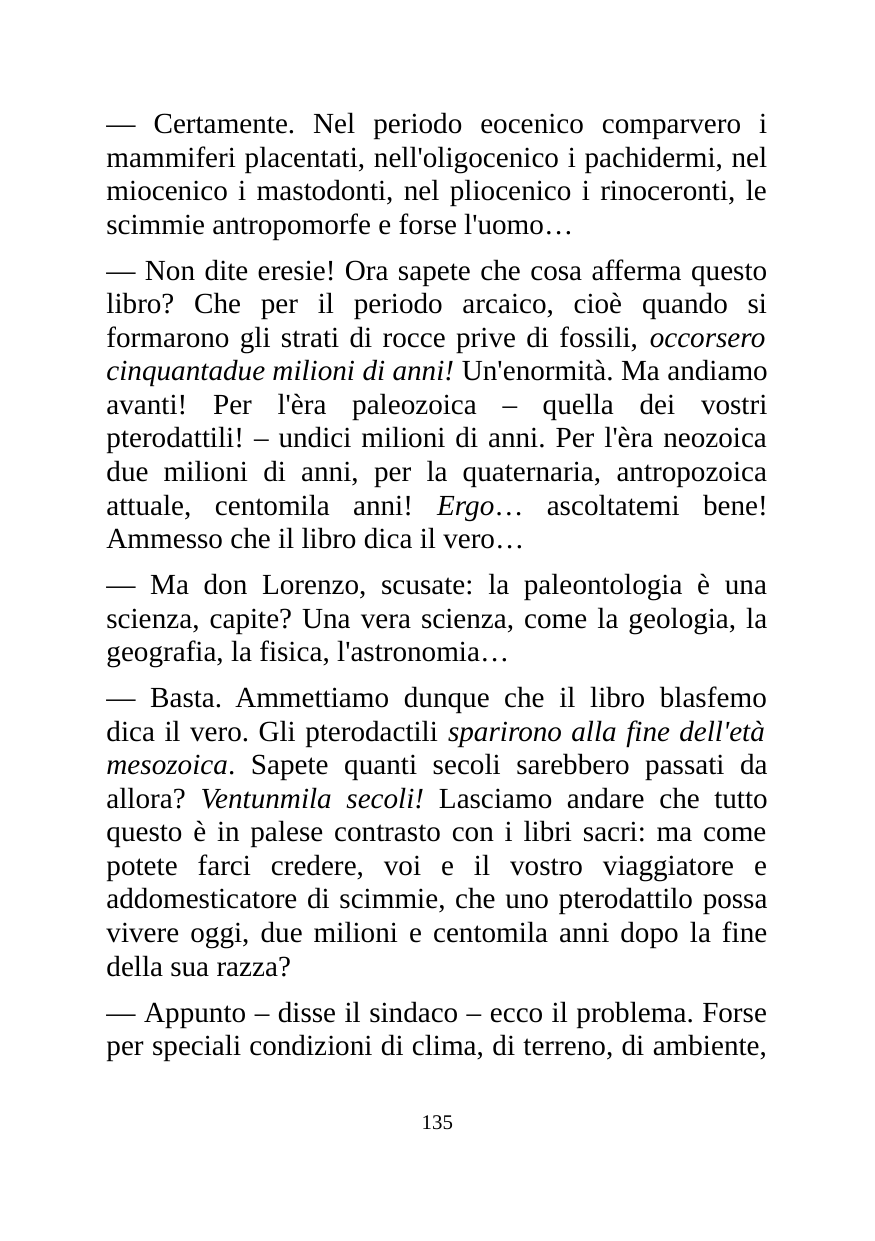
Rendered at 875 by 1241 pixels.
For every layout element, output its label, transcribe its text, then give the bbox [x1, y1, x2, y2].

text — Basta. Ammettiamo dunque che il libro blasfemo dica il vero. Gli pterodactili sparirono alla fine dell'età mesozoica. Sapete quanti secoli sarebbero passati da allora? Ventunmila secoli! Lasciamo andare che tutto questo è in palese contrasto con i libri sacri: ma come potete farci credere, voi e il vostro viaggiatore e addomesticatore di scimmie, che uno pterodattilo possa vivere oggi, due milioni e centomila anni dopo la fine della sua razza? [106, 680, 768, 982]
text — Non dite eresie! Ora sapete che cosa afferma questo libro? Che per il periodo arcaico, cioè quando si formarono gli strati di rocce prive di fossili, occorsero cinquantadue milioni di anni! Un'enormità. Ma andiamo avanti! Per l'èra paleozoica – quella dei vostri pterodattili! – undici milioni di anni. Per l'èra neozoica due milioni di anni, per la quaternaria, antropozoica attuale, centomila anni! Ergo… ascoltatemi bene! Ammesso che il libro dica il vero… [106, 253, 768, 555]
text — Certamente. Nel periodo eocenico comparvero i mammiferi placentati, nell'oligocenico i pachidermi, nel miocenico i mastodonti, nel pliocenico i rinoceronti, le scimmie antropomorfe e forse l'uomo… [106, 106, 768, 240]
text — Ma don Lorenzo, scusate: la paleontologia è una scienza, capite? Una vera scienza, come la geologia, la geografia, la fisica, l'astronomia… [106, 567, 768, 668]
text — Appunto – disse il sindaco – ecco il problema. Forse per speciali condizioni di clima, di terreno, di ambiente, [106, 995, 768, 1062]
